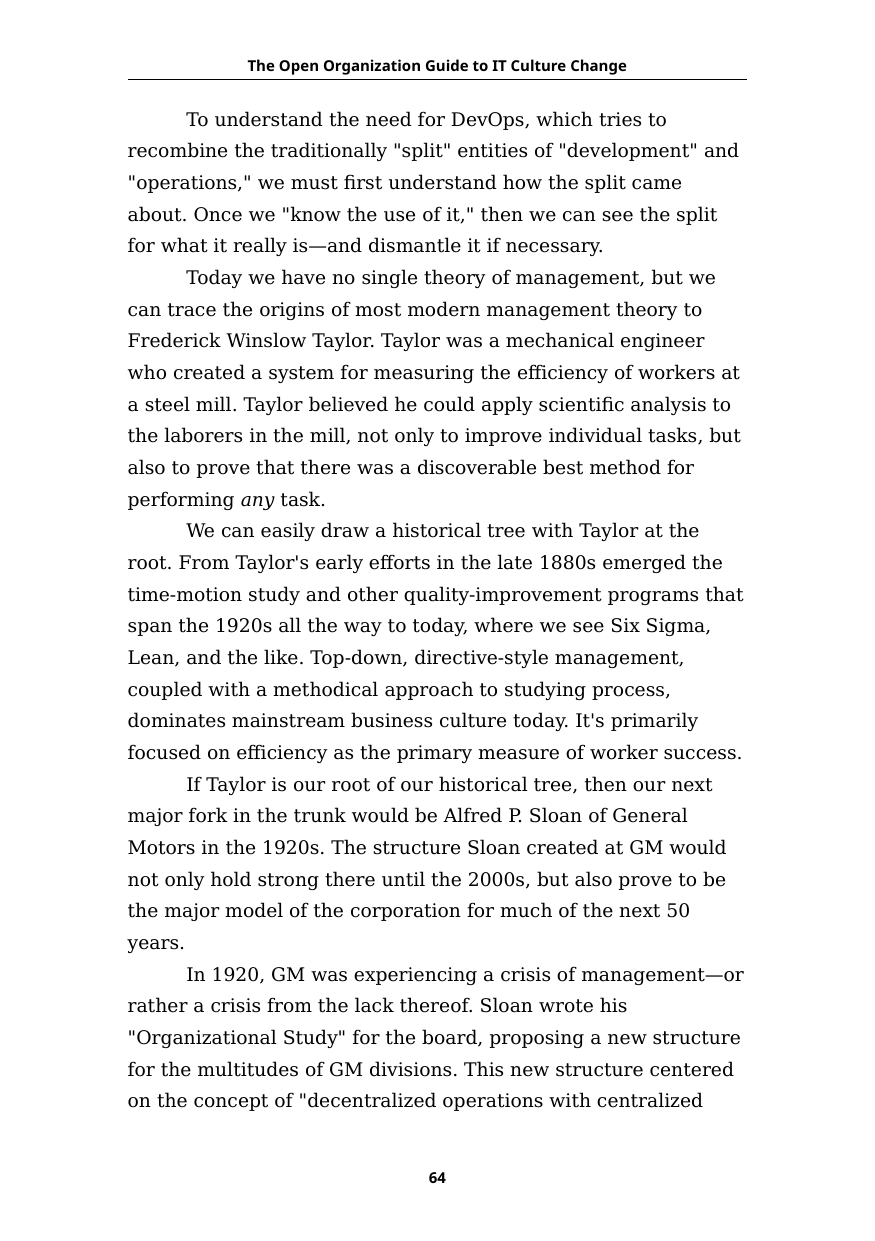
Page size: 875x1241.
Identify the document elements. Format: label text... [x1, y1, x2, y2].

text Today we have no single theory of management, but we can trace the origins of most modern management theory to Frederick Winslow Taylor. Taylor was a mechanical engineer who created a system for measuring the efficiency of workers at a steel mill. Taylor believed he could apply scientific analysis to the laborers in the mill, not only to improve individual tasks, but also to prove that there was a discoverable best method for performing any task. [127, 267, 747, 511]
text In 1920, GM was experiencing a crisis of management—or rather a crisis from the lack thereof. Sloan wrote his "Organizational Study" for the board, proposing a new structure for the multitudes of GM divisions. This new structure centered on the concept of "decentralized operations with centralized [127, 964, 747, 1112]
text If Taylor is our root of our historical tree, then our next major fork in the trunk would be Alfred P. Sloan of General Motors in the 1920s. The structure Sloan created at GM would not only hold strong there until the 2000s, but also prove to be the major model of the corporation for much of the next 50 years. [127, 774, 747, 954]
text We can easily draw a historical tree with Taylor at the root. From Taylor's early efforts in the late 1880s emerged the time-motion study and other quality-improvement programs that span the 1920s all the way to today, where we see Six Sigma, Lean, and the like. Top-down, directive-style management, coupled with a methodical approach to studying process, dominates mainstream business culture today. It's primarily focused on efficiency as the primary measure of worker success. [127, 520, 747, 764]
text To understand the need for DevOps, which tries to recombine the traditionally "split" entities of "development" and "operations," we must first understand how the split came about. Once we "know the use of it," then we can see the split for what it really is—and dismantle it if necessary. [127, 109, 747, 257]
